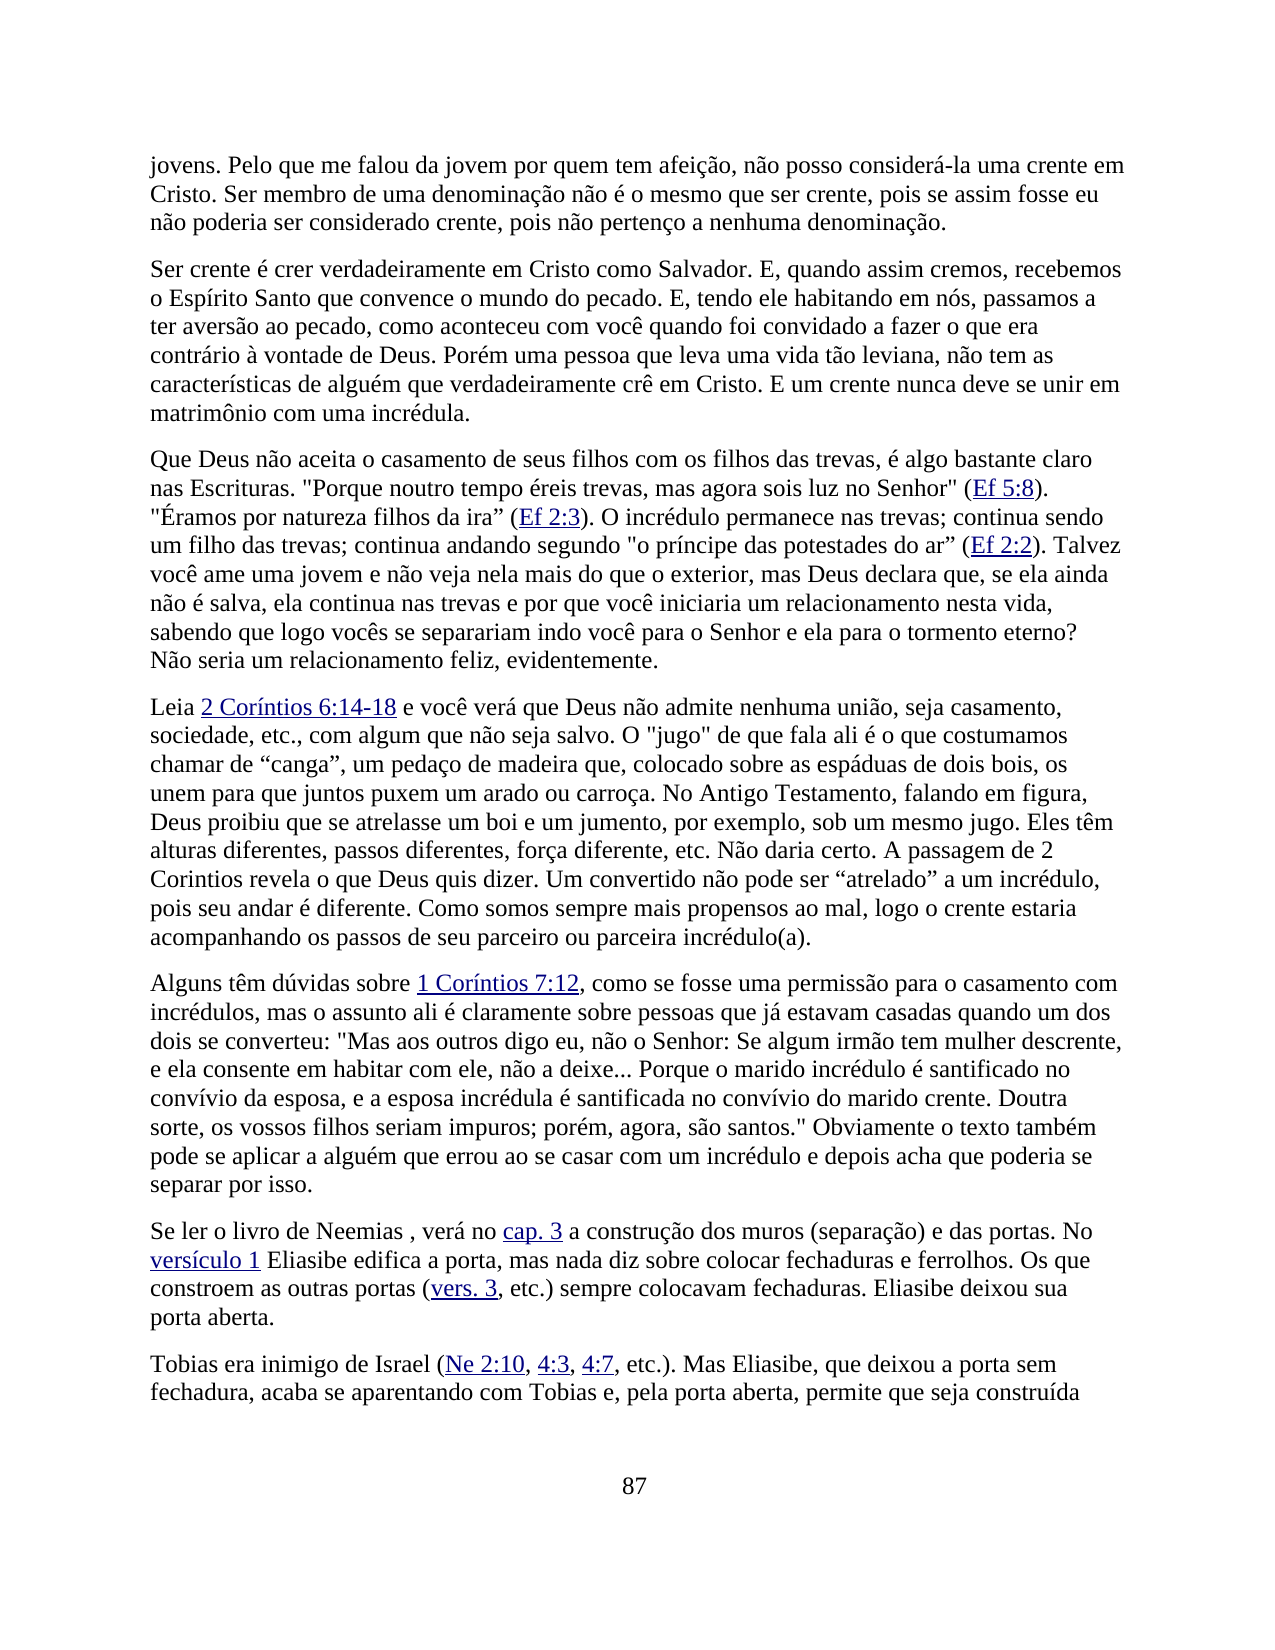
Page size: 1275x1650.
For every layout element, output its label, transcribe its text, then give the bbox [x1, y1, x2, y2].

text Tobias era inimigo de Israel (Ne 2:10, 4:3, 4:7, etc.). Mas Eliasibe, que deixou a porta sem fechadura, acaba se aparentando com Tobias e, pela porta aberta, permite que seja construída [150, 1349, 1125, 1406]
text Que Deus não aceita o casamento de seus filhos com os filhos das trevas, é algo bastante claro nas Escrituras. "Porque noutro tempo éreis trevas, mas agora sois luz no Senhor" (Ef 5:8). "Éramos por natureza filhos da ira” (Ef 2:3). O incrédulo permanece nas trevas; continua sendo um filho das trevas; continua andando segundo "o príncipe das potestades do ar” (Ef 2:2). Talvez você ame uma jovem e não veja nela mais do que o exterior, mas Deus declara que, se ela ainda não é salva, ela continua nas trevas e por que você iniciaria um relacionamento nesta vida, sabendo que logo vocês se separariam indo você para o Senhor e ela para o tormento eterno? Não seria um relacionamento feliz, evidentemente. [150, 444, 1125, 674]
text Ser crente é crer verdadeiramente em Cristo como Salvador. E, quando assim cremos, recebemos o Espírito Santo que convence o mundo do pecado. E, tendo ele habitando em nós, passamos a ter aversão ao pecado, como aconteceu com você quando foi convidado a fazer o que era contrário à vontade de Deus. Porém uma pessoa que leva uma vida tão leviana, não tem as características de alguém que verdadeiramente crê em Cristo. E um crente nunca deve se unir em matrimônio com uma incrédula. [150, 254, 1125, 426]
text Leia 2 Coríntios 6:14-18 e você verá que Deus não admite nenhuma união, seja casamento, sociedade, etc., com algum que não seja salvo. O "jugo" de que fala ali é o que costumamos chamar de “canga”, um pedaço de madeira que, colocado sobre as espáduas de dois bois, os unem para que juntos puxem um arado ou carroça. No Antigo Testamento, falando em figura, Deus proibiu que se atrelasse um boi e um jumento, por exemplo, sob um mesmo jugo. Eles têm alturas diferentes, passos diferentes, força diferente, etc. Não daria certo. A passagem de 2 Corintios revela o que Deus quis dizer. Um convertido não pode ser “atrelado” a um incrédulo, pois seu andar é diferente. Como somos sempre mais propensos ao mal, logo o crente estaria acompanhando os passos de seu parceiro ou parceira incrédulo(a). [150, 692, 1125, 951]
text Alguns têm dúvidas sobre 1 Coríntios 7:12, como se fosse uma permissão para o casamento com incrédulos, mas o assunto ali é claramente sobre pessoas que já estavam casadas quando um dos dois se converteu: "Mas aos outros digo eu, não o Senhor: Se algum irmão tem mulher descrente, e ela consente em habitar com ele, não a deixe... Porque o marido incrédulo é santificado no convívio da esposa, e a esposa incrédula é santificada no convívio do marido crente. Doutra sorte, os vossos filhos seriam impuros; porém, agora, são santos." Obviamente o texto também pode se aplicar a alguém que errou ao se casar com um incrédulo e depois acha que poderia se separar por isso. [150, 968, 1125, 1198]
text jovens. Pelo que me falou da jovem por quem tem afeição, não posso considerá-la uma crente em Cristo. Ser membro de uma denominação não é o mesmo que ser crente, pois se assim fosse eu não poderia ser considerado crente, pois não pertenço a nenhuma denominação. [150, 150, 1125, 236]
text Se ler o livro de Neemias , verá no cap. 3 a construção dos muros (separação) e das portas. No versículo 1 Eliasibe edifica a porta, mas nada diz sobre colocar fechaduras e ferrolhos. Os que constroem as outras portas (vers. 3, etc.) sempre colocavam fechaduras. Eliasibe deixou sua porta aberta. [150, 1216, 1125, 1331]
